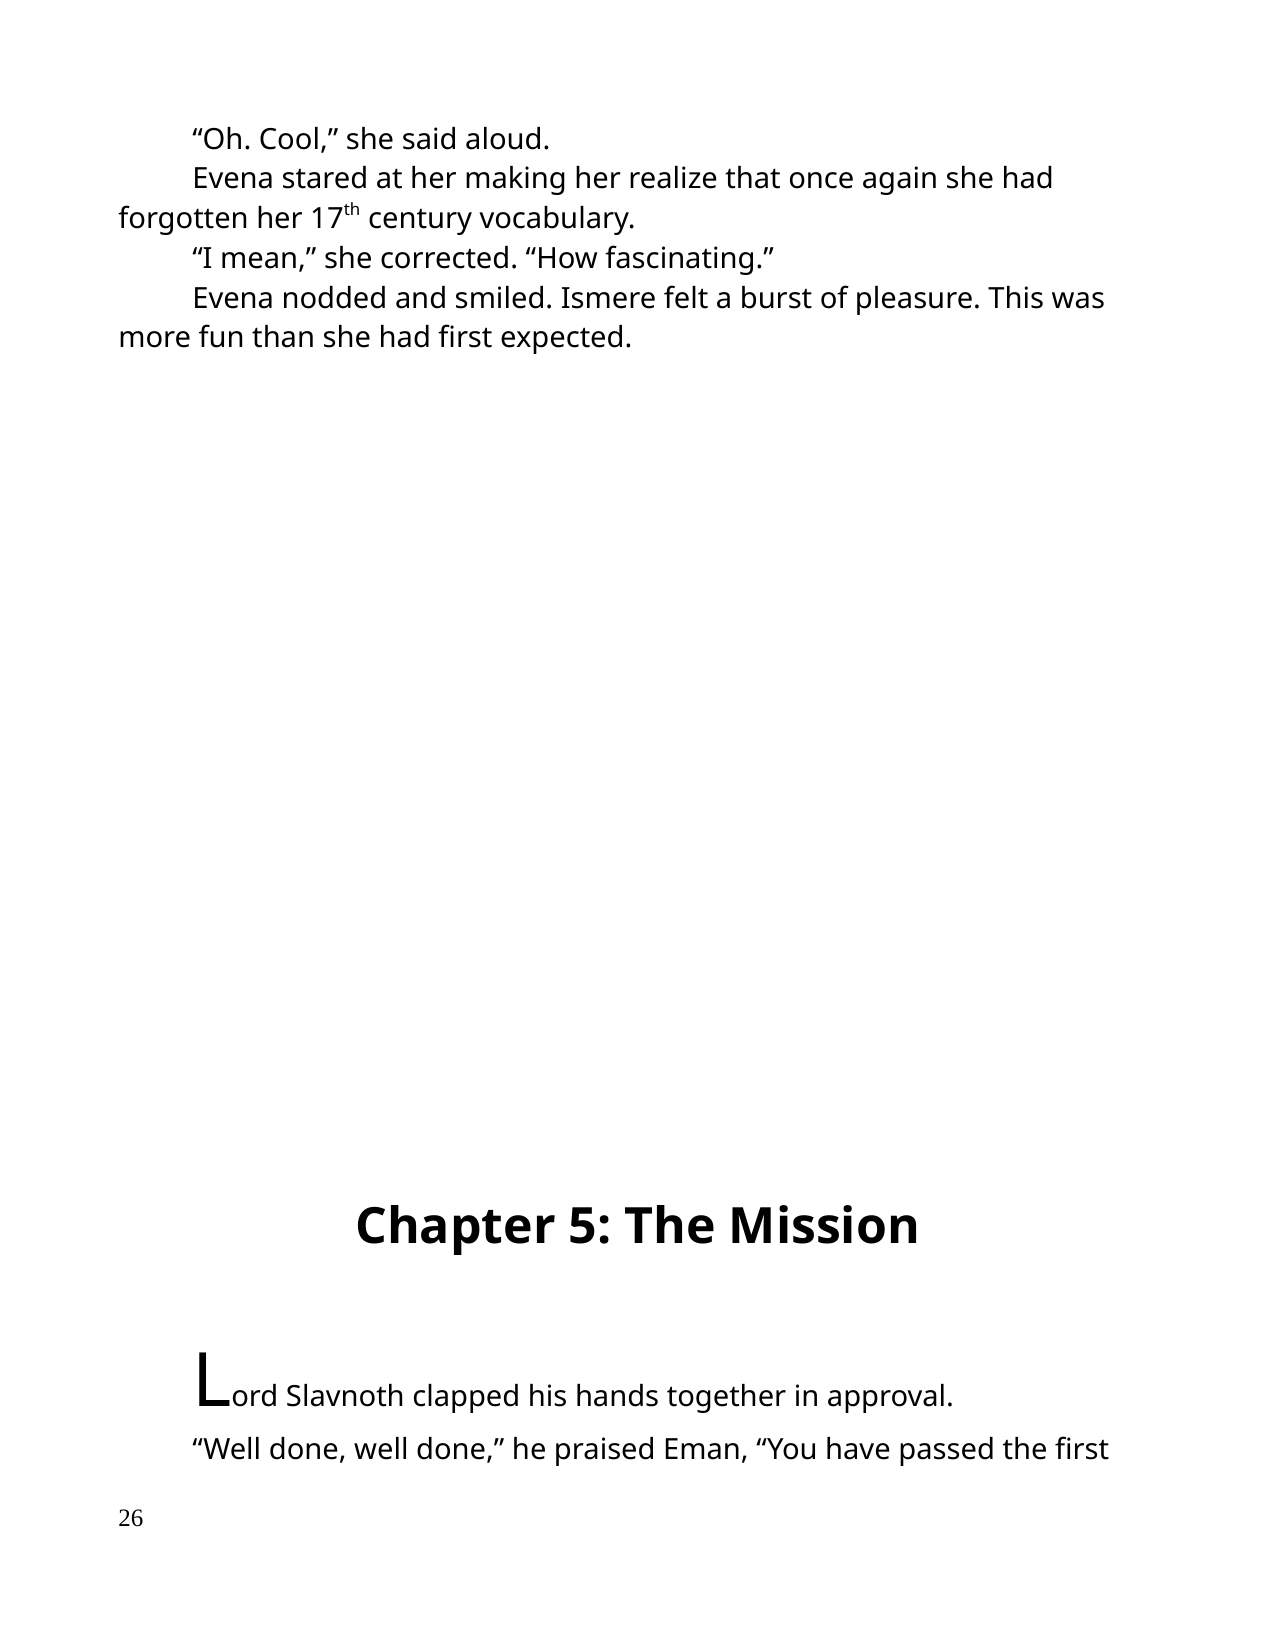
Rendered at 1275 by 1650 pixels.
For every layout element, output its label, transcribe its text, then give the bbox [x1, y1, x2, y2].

text Evena stared at her making her realize that once again she had forgotten her 17th century vocabulary. [118, 158, 1157, 237]
text Lord Slavnoth clapped his hands together in approval. [118, 1326, 1157, 1428]
text Evena nodded and smiled. Ismere felt a burst of pleasure. This was more fun than she had first expected. [118, 277, 1157, 356]
text “Oh. Cool,” she said aloud. [118, 118, 1157, 158]
text “Well done, well done,” he praised Eman, “You have passed the first [118, 1428, 1157, 1468]
text “I mean,” she corrected. “How fascinating.” [118, 237, 1157, 277]
text Chapter 5: The Mission [118, 1190, 1157, 1258]
